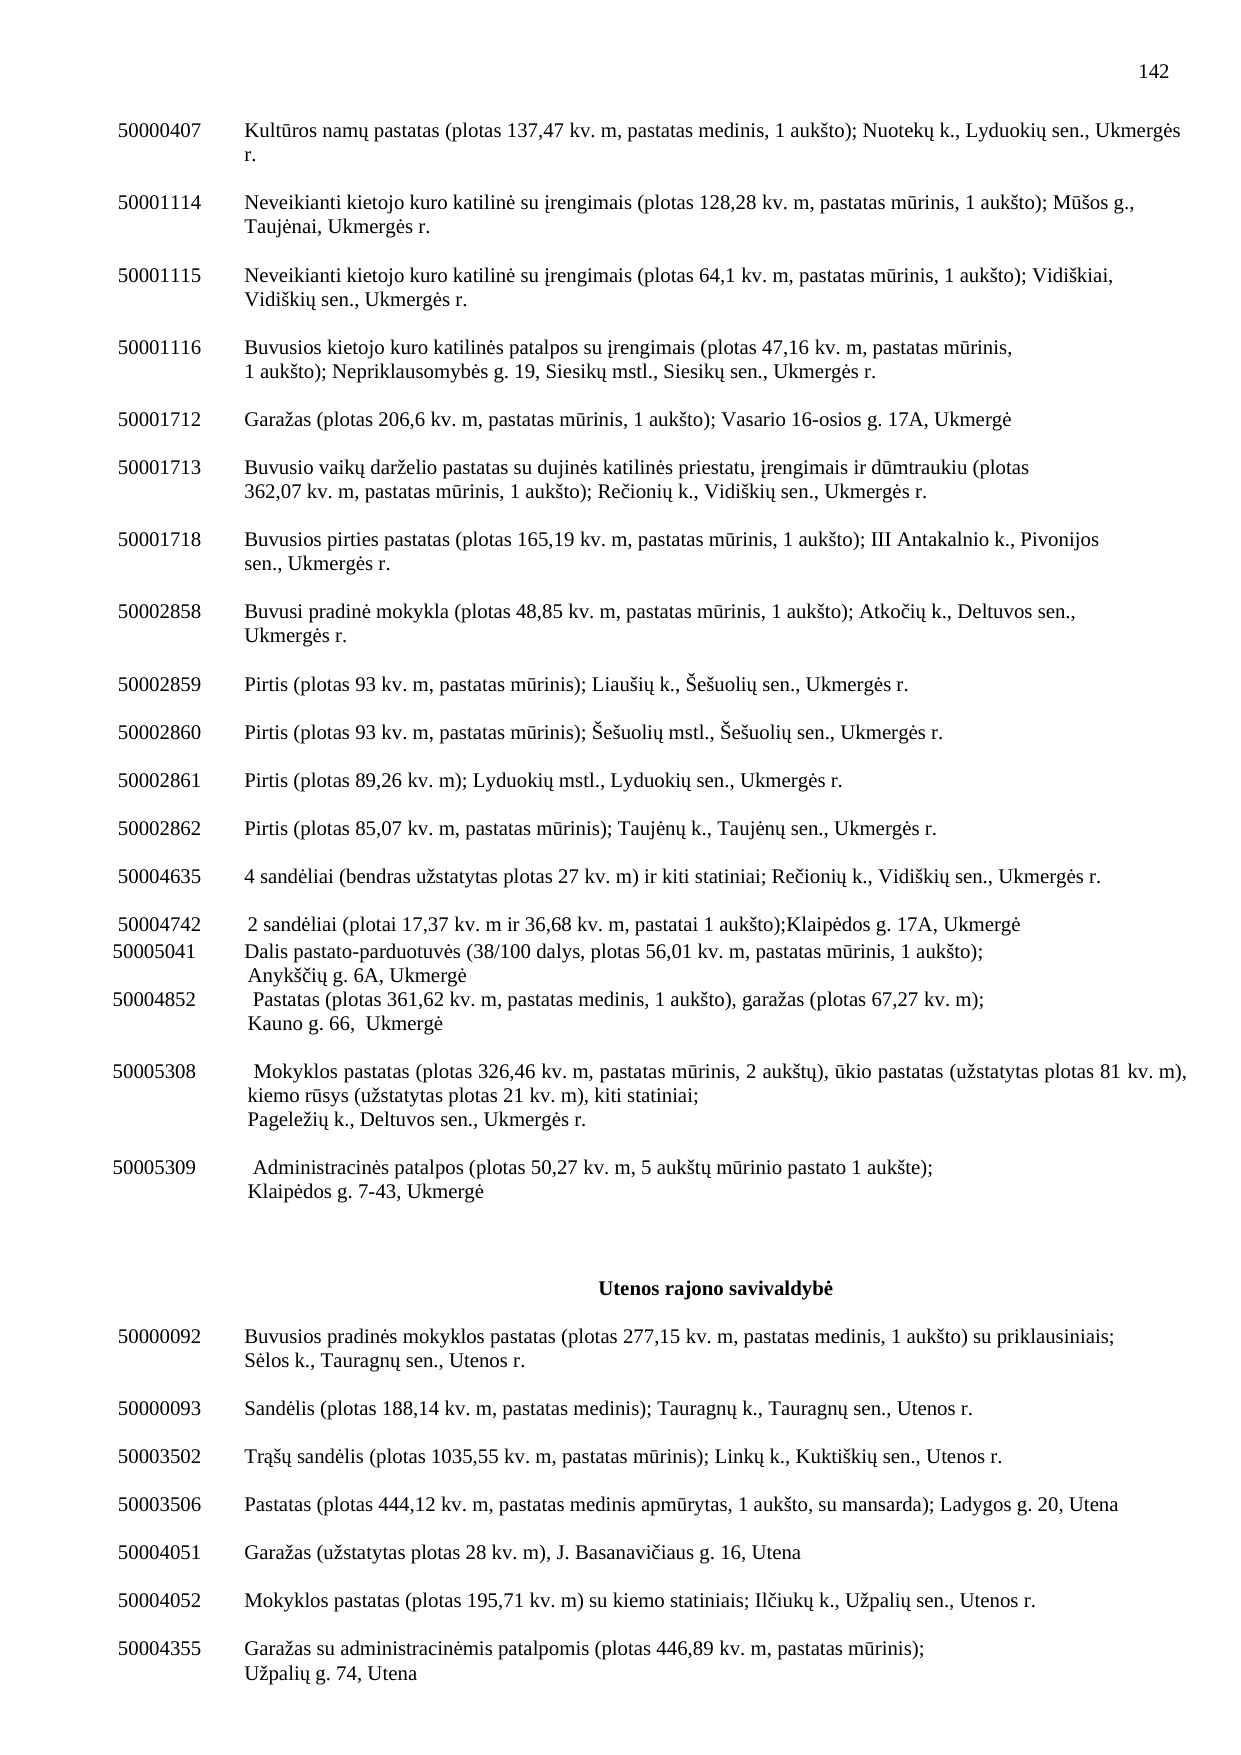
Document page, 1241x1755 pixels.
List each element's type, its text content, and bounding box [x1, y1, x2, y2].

table_cell [1193, 1324, 1198, 1372]
table_cell [1198, 888, 1207, 912]
table_cell Trąšų sandėlis (plotas 1035,55 kv. m, pastatas mūrinis); Linkų k., Kuktiškių sen., Utenos r. [233, 1444, 1148, 1468]
table_cell [1198, 840, 1207, 864]
table_cell [1198, 768, 1207, 792]
table_cell [1163, 527, 1178, 575]
table_cell [1163, 335, 1178, 383]
table_cell [1207, 768, 1240, 792]
table_cell [1198, 335, 1207, 383]
table_cell [1178, 407, 1192, 431]
table_cell [1198, 166, 1207, 190]
table_cell [1198, 1275, 1207, 1299]
table_cell [1163, 768, 1178, 792]
table_cell [1148, 190, 1163, 238]
table_cell [1207, 840, 1240, 864]
table_cell [101, 1564, 1198, 1588]
table_cell [1193, 407, 1198, 431]
table_cell [1207, 1251, 1240, 1275]
table_cell [1198, 1492, 1207, 1516]
table_cell [1198, 672, 1207, 696]
table_cell [1198, 1540, 1207, 1564]
table_cell Administracinės patalpos (plotas 50,27 kv. m, 5 aukštų mūrinio pastato 1 aukšte); Klaipėdos g. 7-43, Ukmergė [233, 1155, 1198, 1227]
table_cell [1198, 939, 1207, 987]
table_cell [1198, 1059, 1207, 1155]
table_cell [1207, 987, 1240, 1059]
table_cell [1178, 1492, 1192, 1516]
table_cell [1198, 407, 1207, 431]
table_cell [1193, 1492, 1198, 1516]
table_cell [1193, 864, 1198, 888]
table_cell [1148, 1588, 1163, 1612]
table_cell [101, 503, 1198, 527]
table_cell [1207, 1540, 1240, 1564]
table_cell [1198, 744, 1207, 768]
table_cell Kultūros namų pastatas (plotas 137,47 kv. m, pastatas medinis, 1 aukšto); Nuotekų k., Lyduokių sen., Ukmergės r. [233, 118, 1192, 166]
table_cell [1148, 335, 1163, 383]
table_cell [1198, 816, 1207, 840]
table_cell [1193, 527, 1198, 575]
table_cell [101, 1275, 233, 1299]
table_cell [1148, 672, 1163, 696]
table_cell 50001718 [101, 527, 233, 575]
table_cell Pastatas (plotas 444,12 kv. m, pastatas medinis apmūrytas, 1 aukšto, su mansarda); Ladygos g. 20, Utena [233, 1492, 1178, 1516]
table_cell [1163, 263, 1178, 311]
table_cell [1207, 1444, 1240, 1468]
table_cell [1198, 792, 1207, 816]
table_cell [1207, 1396, 1240, 1420]
table_cell Garažas su administracinėmis patalpomis (plotas 446,89 kv. m, pastatas mūrinis); Užpalių g. 74, Utena [233, 1636, 1148, 1684]
table_cell [1207, 166, 1240, 190]
table_cell [101, 383, 1198, 407]
table_cell [101, 1468, 1198, 1492]
table_cell 50002862 [101, 816, 233, 840]
table_cell [1207, 1420, 1240, 1444]
table_cell [1163, 1324, 1178, 1372]
table_cell [1193, 455, 1198, 503]
table_cell Mokyklos pastatas (plotas 326,46 kv. m, pastatas mūrinis, 2 aukštų), ūkio pastatas (užstatytas plotas 81 kv. m), kiemo rūsys (užstatytas plotas 21 kv. m), kiti statiniai; Pageležių k., Deltuvos sen., Ukmergės r. [233, 1059, 1198, 1155]
table_cell [1148, 407, 1163, 431]
table_cell [1198, 239, 1207, 262]
table_cell [1207, 1059, 1240, 1155]
table_cell Pirtis (plotas 93 kv. m, pastatas mūrinis); Liaušių k., Šešuolių sen., Ukmergės r. [233, 672, 1148, 696]
table_cell [1193, 1444, 1198, 1468]
table_cell [1163, 1540, 1178, 1564]
table_cell [1198, 1516, 1207, 1540]
table_cell [1198, 1468, 1207, 1492]
table_cell [1198, 648, 1207, 672]
table_cell [1198, 575, 1207, 599]
table_cell [1148, 1540, 1163, 1564]
table_cell [1178, 263, 1192, 311]
table_cell [1178, 190, 1192, 238]
table_cell [1193, 118, 1198, 166]
table_cell [1163, 1396, 1178, 1420]
table_cell 50002861 [101, 768, 233, 792]
table_cell [1198, 503, 1207, 527]
table_cell [1207, 792, 1240, 816]
table_cell 50002860 [101, 720, 233, 744]
table_cell [1207, 335, 1240, 383]
table_cell [1207, 1275, 1240, 1299]
table_cell [1198, 1420, 1207, 1444]
table_cell 50002859 [101, 672, 233, 696]
table_cell [1148, 720, 1163, 744]
table_cell [1198, 599, 1207, 647]
table_cell [1148, 1636, 1163, 1684]
table_cell [1207, 864, 1240, 888]
table_cell [1207, 888, 1240, 912]
table_cell [1207, 1468, 1240, 1492]
table_cell [1198, 383, 1207, 407]
table_cell [1178, 720, 1192, 744]
table_cell [1163, 672, 1178, 696]
table_cell [1163, 864, 1178, 888]
table_cell [1193, 1636, 1198, 1684]
table_cell [1178, 1444, 1192, 1468]
table_cell [1193, 816, 1198, 840]
table_cell [1207, 311, 1240, 335]
table_cell [1198, 1396, 1207, 1420]
table_cell [1207, 912, 1240, 938]
table_cell 50004052 [101, 1588, 233, 1612]
table_cell [1207, 1636, 1240, 1684]
table_cell [1198, 527, 1207, 575]
table_cell [101, 166, 1198, 190]
table_cell [1198, 1324, 1207, 1372]
table_cell [101, 696, 1198, 720]
table_cell [1198, 1564, 1207, 1588]
table_cell [1198, 1227, 1207, 1251]
table_cell [1198, 864, 1207, 888]
table_cell Buvusios pirties pastatas (plotas 165,19 kv. m, pastatas mūrinis, 1 aukšto); III Antakalnio k., Pivonijos sen., Ukmergės r. [233, 527, 1148, 575]
table_cell Garažas (užstatytas plotas 28 kv. m), J. Basanavičiaus g. 16, Utena [233, 1540, 1148, 1564]
table_cell [1198, 987, 1207, 1059]
table_cell [1198, 311, 1207, 335]
table_cell [101, 431, 1198, 455]
table_cell 4 sandėliai (bendras užstatytas plotas 27 kv. m) ir kiti statiniai; Rečionių k., Vidiškių sen., Ukmergės r. [233, 864, 1148, 888]
table_cell 50001114 [101, 190, 233, 238]
table_cell [101, 575, 1198, 599]
table_cell [1207, 1324, 1240, 1372]
table_cell [1207, 431, 1240, 455]
table_cell 50004852 [101, 987, 233, 1059]
table_cell [1193, 1588, 1198, 1612]
table_cell [1178, 527, 1192, 575]
table_cell [1198, 1444, 1207, 1468]
table_cell [101, 888, 1198, 912]
table_cell [1207, 527, 1240, 575]
table_cell 50002858 [101, 599, 233, 647]
table_cell [1178, 768, 1192, 792]
table_cell [1198, 720, 1207, 744]
table_cell [1207, 190, 1240, 238]
table_cell 50004742 [101, 912, 233, 938]
table_cell [1148, 768, 1163, 792]
table_cell [1178, 1396, 1192, 1420]
table_cell 50005308 [101, 1059, 233, 1155]
table_cell [1207, 407, 1240, 431]
table_cell [1163, 1444, 1178, 1468]
table_cell [1198, 1300, 1207, 1323]
table_cell [1163, 455, 1178, 503]
table_cell [1207, 816, 1240, 840]
table_cell [1178, 455, 1192, 503]
table_cell [1178, 1540, 1192, 1564]
table_cell [101, 1251, 233, 1275]
table_cell [101, 1300, 1198, 1323]
table_cell [1198, 1155, 1207, 1227]
table_cell [1207, 503, 1240, 527]
table_cell [101, 648, 1198, 672]
table_cell [1198, 1612, 1207, 1636]
table_cell Pastatas (plotas 361,62 kv. m, pastatas medinis, 1 aukšto), garažas (plotas 67,27 kv. m); Kauno g. 66, Ukmergė [233, 987, 1198, 1059]
table_cell [1178, 335, 1192, 383]
table_cell [1148, 1324, 1163, 1372]
table_cell [1148, 527, 1163, 575]
table_cell Buvusios kietojo kuro katilinės patalpos su įrengimais (plotas 47,16 kv. m, pastatas mūrinis, 1 aukšto); Nepriklausomybės g. 19, Siesikų mstl., Siesikų sen., Ukmergės r. [233, 335, 1148, 383]
table_cell [1178, 816, 1192, 840]
table_cell [1207, 648, 1240, 672]
table_cell [1207, 1516, 1240, 1540]
table_cell Buvusio vaikų darželio pastatas su dujinės katilinės priestatu, įrengimais ir dūmtraukiu (plotas 362,07 kv. m, pastatas mūrinis, 1 aukšto); Rečionių k., Vidiškių sen., Ukmergės r. [233, 455, 1148, 503]
table_cell 50004051 [101, 1540, 233, 1564]
table_cell 50003502 [101, 1444, 233, 1468]
table_cell [1207, 696, 1240, 720]
table_cell 50004635 [101, 864, 233, 888]
table_cell [1178, 599, 1192, 647]
table_cell [1207, 1612, 1240, 1636]
table_cell [1207, 239, 1240, 262]
table_cell [1178, 864, 1192, 888]
table_cell [101, 840, 1198, 864]
table_cell [101, 1516, 1198, 1540]
table_cell [101, 792, 1198, 816]
table_cell [1207, 599, 1240, 647]
table_cell [1148, 816, 1163, 840]
table_cell Sandėlis (plotas 188,14 kv. m, pastatas medinis); Tauragnų k., Tauragnų sen., Utenos r. [233, 1396, 1148, 1420]
table_cell [101, 239, 1198, 262]
table_cell 50000092 [101, 1324, 233, 1372]
table_cell [1178, 1324, 1192, 1372]
table_cell [1207, 118, 1240, 166]
table_cell [233, 1251, 1198, 1275]
table_cell [1198, 118, 1207, 166]
table_cell [1207, 1227, 1240, 1251]
table_cell [1163, 816, 1178, 840]
table_cell [1198, 696, 1207, 720]
table_cell [1207, 1492, 1240, 1516]
table_cell [101, 744, 1198, 768]
table_cell Buvusi pradinė mokykla (plotas 48,85 kv. m, pastatas mūrinis, 1 aukšto); Atkočių k., Deltuvos sen., Ukmergės r. [233, 599, 1178, 647]
table_cell [1163, 407, 1178, 431]
table_cell [1148, 455, 1163, 503]
table_cell 50005309 [101, 1155, 233, 1227]
table_cell [1198, 1588, 1207, 1612]
table_cell [1163, 720, 1178, 744]
table_cell Neveikianti kietojo kuro katilinė su įrengimais (plotas 128,28 kv. m, pastatas mūrinis, 1 aukšto); Mūšos g., Taujėnai, Ukmergės r. [233, 190, 1148, 238]
table_cell [1198, 190, 1207, 238]
table_cell Neveikianti kietojo kuro katilinė su įrengimais (plotas 64,1 kv. m, pastatas mūrinis, 1 aukšto); Vidiškiai, Vidiškių sen., Ukmergės r. [233, 263, 1148, 311]
table_cell [1207, 744, 1240, 768]
table_cell [1198, 912, 1207, 938]
table_cell [1207, 1372, 1240, 1396]
table_cell 50000093 [101, 1396, 233, 1420]
table_cell 2 sandėliai (plotai 17,37 kv. m ir 36,68 kv. m, pastatai 1 aukšto);Klaipėdos g. 17A, Ukmergė [233, 912, 1198, 938]
table_cell Dalis pastato-parduotuvės (38/100 dalys, plotas 56,01 kv. m, pastatas mūrinis, 1 aukšto); Anykščių g. 6A, Ukmergė [233, 939, 1198, 987]
table_cell [1148, 1396, 1163, 1420]
table_cell [1198, 1251, 1207, 1275]
table_cell [1193, 720, 1198, 744]
table_cell 50003506 [101, 1492, 233, 1516]
table_cell [1193, 263, 1198, 311]
table_cell Utenos rajono savivaldybė [233, 1275, 1198, 1299]
table_cell Garažas (plotas 206,6 kv. m, pastatas mūrinis, 1 aukšto); Vasario 16-osios g. 17A, Ukmergė [233, 407, 1148, 431]
table_cell [101, 1227, 1198, 1251]
table_cell [101, 1420, 1198, 1444]
table_cell [1207, 720, 1240, 744]
table_cell [1193, 672, 1198, 696]
table_cell [1207, 1564, 1240, 1588]
table_cell [1193, 1396, 1198, 1420]
table_cell [1193, 190, 1198, 238]
table_cell [1207, 1155, 1240, 1227]
table_cell [101, 1612, 1198, 1636]
table_cell 50001116 [101, 335, 233, 383]
table_cell [1148, 263, 1163, 311]
table_cell [101, 311, 1198, 335]
table_cell [1148, 1444, 1163, 1468]
table_cell 50001115 [101, 263, 233, 311]
table_cell Pirtis (plotas 89,26 kv. m); Lyduokių mstl., Lyduokių sen., Ukmergės r. [233, 768, 1148, 792]
table_cell [1178, 1636, 1192, 1684]
table_cell [1163, 1588, 1178, 1612]
table_cell [1163, 1636, 1178, 1684]
table_cell [1148, 864, 1163, 888]
table_cell [1193, 335, 1198, 383]
table_cell [1207, 939, 1240, 987]
table_cell [1207, 383, 1240, 407]
table_cell [1207, 263, 1240, 311]
table_cell [1193, 599, 1198, 647]
table_cell 50001712 [101, 407, 233, 431]
table_cell [1207, 672, 1240, 696]
table_cell [1198, 455, 1207, 503]
table_cell [1207, 575, 1240, 599]
table_cell [1198, 431, 1207, 455]
table_cell Pirtis (plotas 85,07 kv. m, pastatas mūrinis); Taujėnų k., Taujėnų sen., Ukmergės r. [233, 816, 1148, 840]
table_cell 50005041 [101, 939, 233, 987]
table_cell [1178, 1588, 1192, 1612]
table_cell [1163, 190, 1178, 238]
table_cell [1207, 1588, 1240, 1612]
table_cell 50000407 [101, 118, 233, 166]
table_cell [1207, 455, 1240, 503]
table_cell Mokyklos pastatas (plotas 195,71 kv. m) su kiemo statiniais; Ilčiukų k., Užpalių sen., Utenos r. [233, 1588, 1148, 1612]
table_cell [1198, 1372, 1207, 1396]
table_cell Buvusios pradinės mokyklos pastatas (plotas 277,15 kv. m, pastatas medinis, 1 aukšto) su priklausiniais; Sėlos k., Tauragnų sen., Utenos r. [233, 1324, 1148, 1372]
table_cell Pirtis (plotas 93 kv. m, pastatas mūrinis); Šešuolių mstl., Šešuolių sen., Ukmergės r. [233, 720, 1148, 744]
table_cell 50001713 [101, 455, 233, 503]
table_cell [1207, 1300, 1240, 1323]
table_cell 50004355 [101, 1636, 233, 1684]
table_cell [1193, 768, 1198, 792]
table_cell [1178, 672, 1192, 696]
table_cell [1198, 1636, 1207, 1684]
table_cell [1193, 1540, 1198, 1564]
table_cell [1198, 263, 1207, 311]
table_cell [101, 1372, 1198, 1396]
